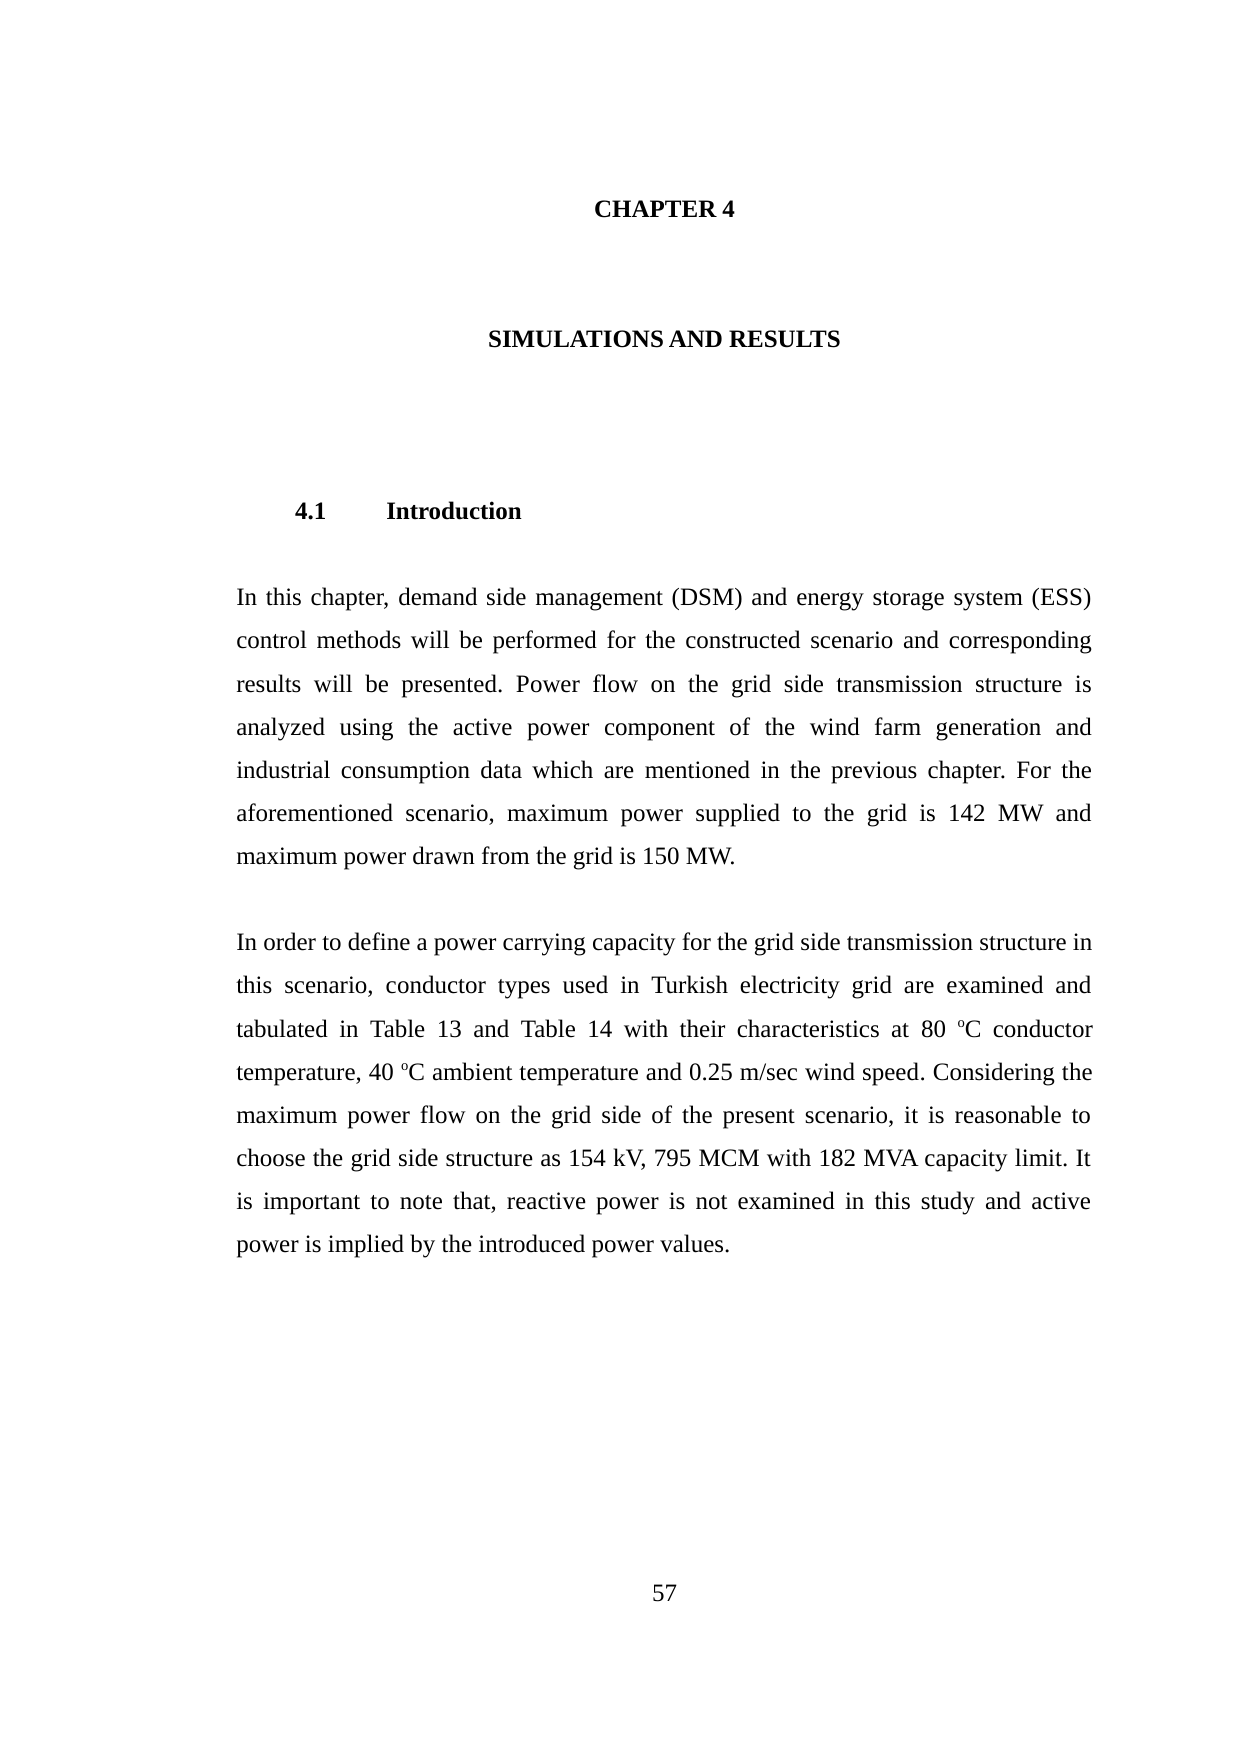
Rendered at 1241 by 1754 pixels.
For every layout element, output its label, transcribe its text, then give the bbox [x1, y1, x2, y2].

list Introduction [295, 496, 1093, 525]
text SIMULATIONS AND RESULTS [236, 324, 1093, 352]
text In this chapter, demand side management (DSM) and energy storage system (ESS) control methods will be performed for the constructed scenario and corresponding results will be presented. Power flow on the grid side transmission structure is analyzed using the active power component of the wind farm generation and industrial consumption data which are mentioned in the previous chapter. For the aforementioned scenario, maximum power supplied to the grid is 142 MW and maximum power drawn from the grid is 150 MW. [236, 582, 1093, 870]
text In order to define a power carrying capacity for the grid side transmission structure in this scenario, conductor types used in Turkish electricity grid are examined and tabulated in Table 13 and Table 14 with their characteristics at 80 oC conductor temperature, 40 oC ambient temperature and 0.25 m/sec wind speed. Considering the maximum power flow on the grid side of the present scenario, it is reasonable to choose the grid side structure as 154 kV, 795 MCM with 182 MVA capacity limit. It is important to note that, reactive power is not examined in this study and active power is implied by the introduced power values. [236, 927, 1093, 1258]
